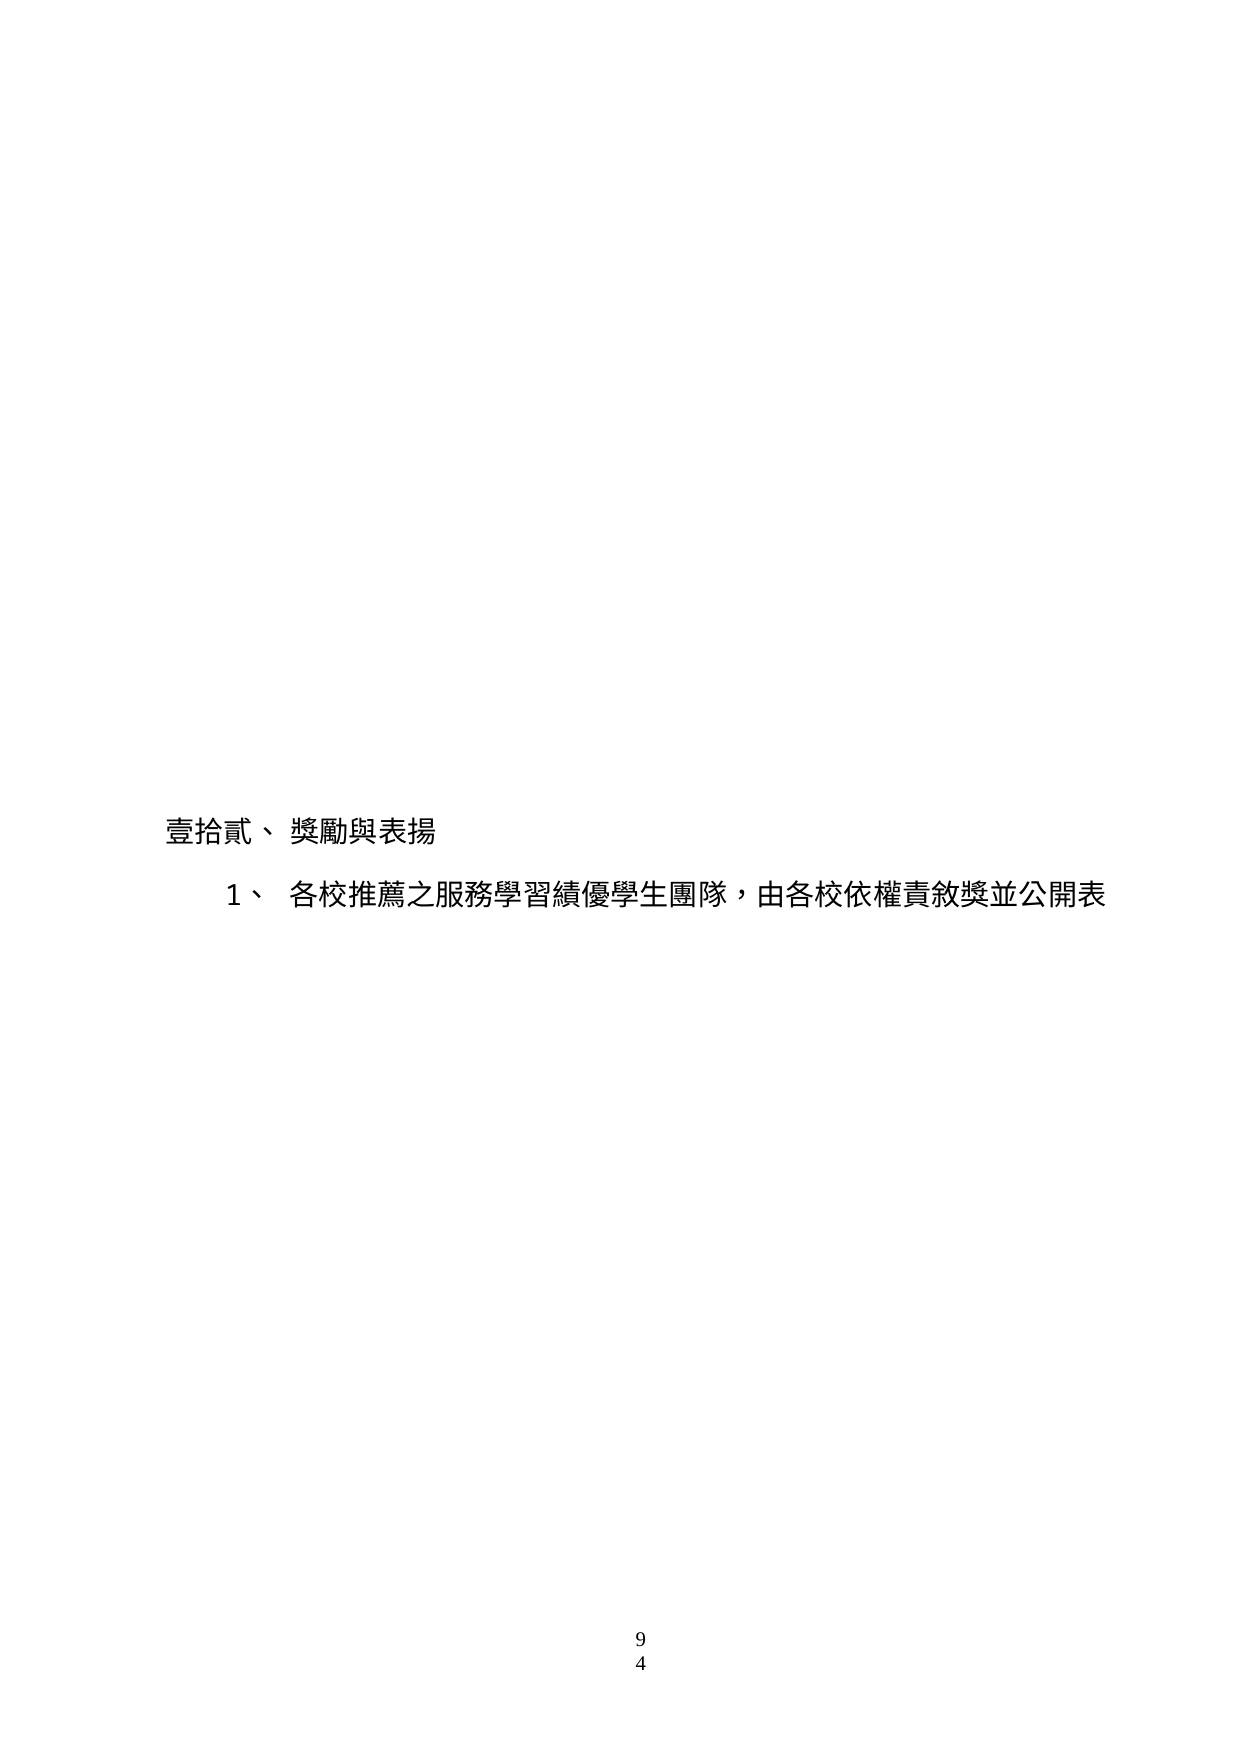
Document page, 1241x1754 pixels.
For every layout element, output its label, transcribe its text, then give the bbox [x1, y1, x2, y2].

list 獎勵與表揚 [165, 788, 1107, 851]
list 各校推薦之服務學習績優學生團隊，由各校依權責敘獎並公開表揚。 [224, 851, 1107, 913]
